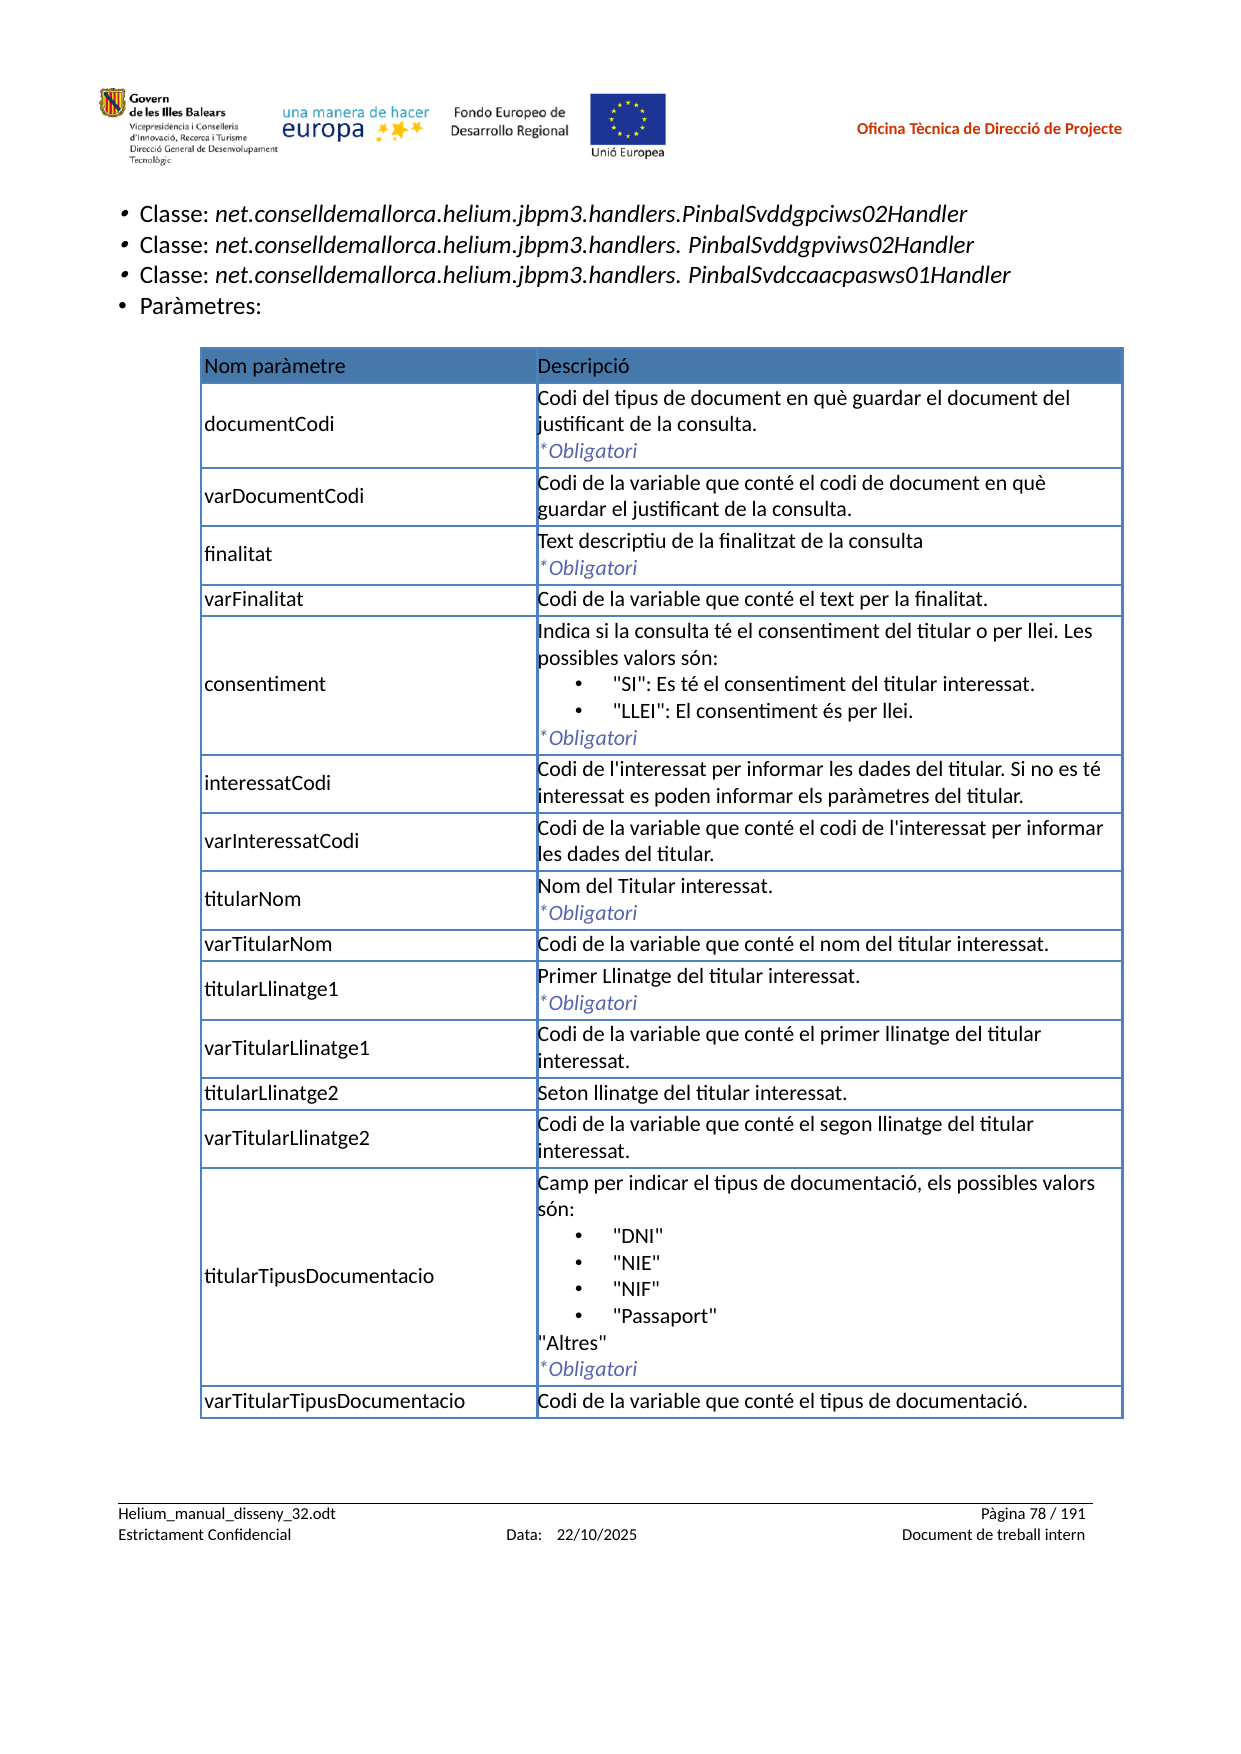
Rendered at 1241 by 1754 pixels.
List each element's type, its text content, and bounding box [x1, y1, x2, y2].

table_cell Primer Llinatge del titular interessat. *Obligatori [539, 962, 1121, 1018]
table_cell Codi de la variable que conté el tipus de documentació. [539, 1387, 1121, 1417]
table_cell documentCodi [202, 384, 536, 467]
table_cell Nom del Titular interessat. *Obligatori [539, 872, 1121, 928]
table_cell varTitularNom [202, 931, 536, 960]
table_cell varTitularTipusDocumentacio [202, 1387, 536, 1417]
table_cell Camp per indicar el tipus de documentació, els possibles valors són: "DNI" "NIE" "NIF" "Passaport" "Altres" *Obligatori [539, 1169, 1121, 1385]
table_cell titularLlinatge2 [202, 1079, 536, 1108]
table_cell varInteressatCodi [202, 814, 536, 870]
table_cell Codi de l'interessat per informar les dades del titular. Si no es té interessat es poden informar els paràmetres del titular. [539, 756, 1121, 812]
picture [99, 87, 668, 166]
table_cell Codi de la variable que conté el segon llinatge del titular interessat. [539, 1111, 1121, 1167]
table_cell Codi de la variable que conté el text per la finalitat. [539, 586, 1121, 615]
table_cell varTitularLlinatge1 [202, 1021, 536, 1077]
table_cell Codi de la variable que conté el codi de document en què guardar el justificant de la consulta. [539, 469, 1121, 525]
table_cell finalitat [202, 527, 536, 583]
table_cell Codi de la variable que conté el primer llinatge del titular interessat. [539, 1021, 1121, 1077]
table_cell consentiment [202, 617, 536, 753]
text • Classe: net.conselldemallorca.helium.jbpm3.handlers. PinbalSvdccaacpasws01Handler [118, 259, 1122, 290]
text • Classe: net.conselldemallorca.helium.jbpm3.handlers.PinbalSvddgpciws02Handler [118, 198, 1122, 229]
table_header Descripció [539, 349, 1121, 382]
table_cell titularNom [202, 872, 536, 928]
text • Paràmetres: [118, 290, 1122, 321]
table_header Nom paràmetre [202, 349, 536, 382]
table_cell Text descriptiu de la finalitzat de la consulta *Obligatori [539, 527, 1121, 583]
table_cell varTitularLlinatge2 [202, 1111, 536, 1167]
table_cell interessatCodi [202, 756, 536, 812]
table_cell titularLlinatge1 [202, 962, 536, 1018]
table_cell varFinalitat [202, 586, 536, 615]
text • Classe: net.conselldemallorca.helium.jbpm3.handlers. PinbalSvddgpviws02Handler [118, 229, 1122, 259]
table_cell Codi de la variable que conté el nom del titular interessat. [539, 931, 1121, 960]
table_cell varDocumentCodi [202, 469, 536, 525]
table_cell titularTipusDocumentacio [202, 1169, 536, 1385]
table_cell Codi del tipus de document en què guardar el document del justificant de la consulta. *Obligatori [539, 384, 1121, 467]
table_cell Indica si la consulta té el consentiment del titular o per llei. Les possibles valors són: "SI": Es té el consentiment del titular interessat. "LLEI": El consentiment és per llei. *Obligatori [539, 617, 1121, 753]
table_cell Seton llinatge del titular interessat. [539, 1079, 1121, 1108]
table_cell Codi de la variable que conté el codi de l'interessat per informar les dades del titular. [539, 814, 1121, 870]
